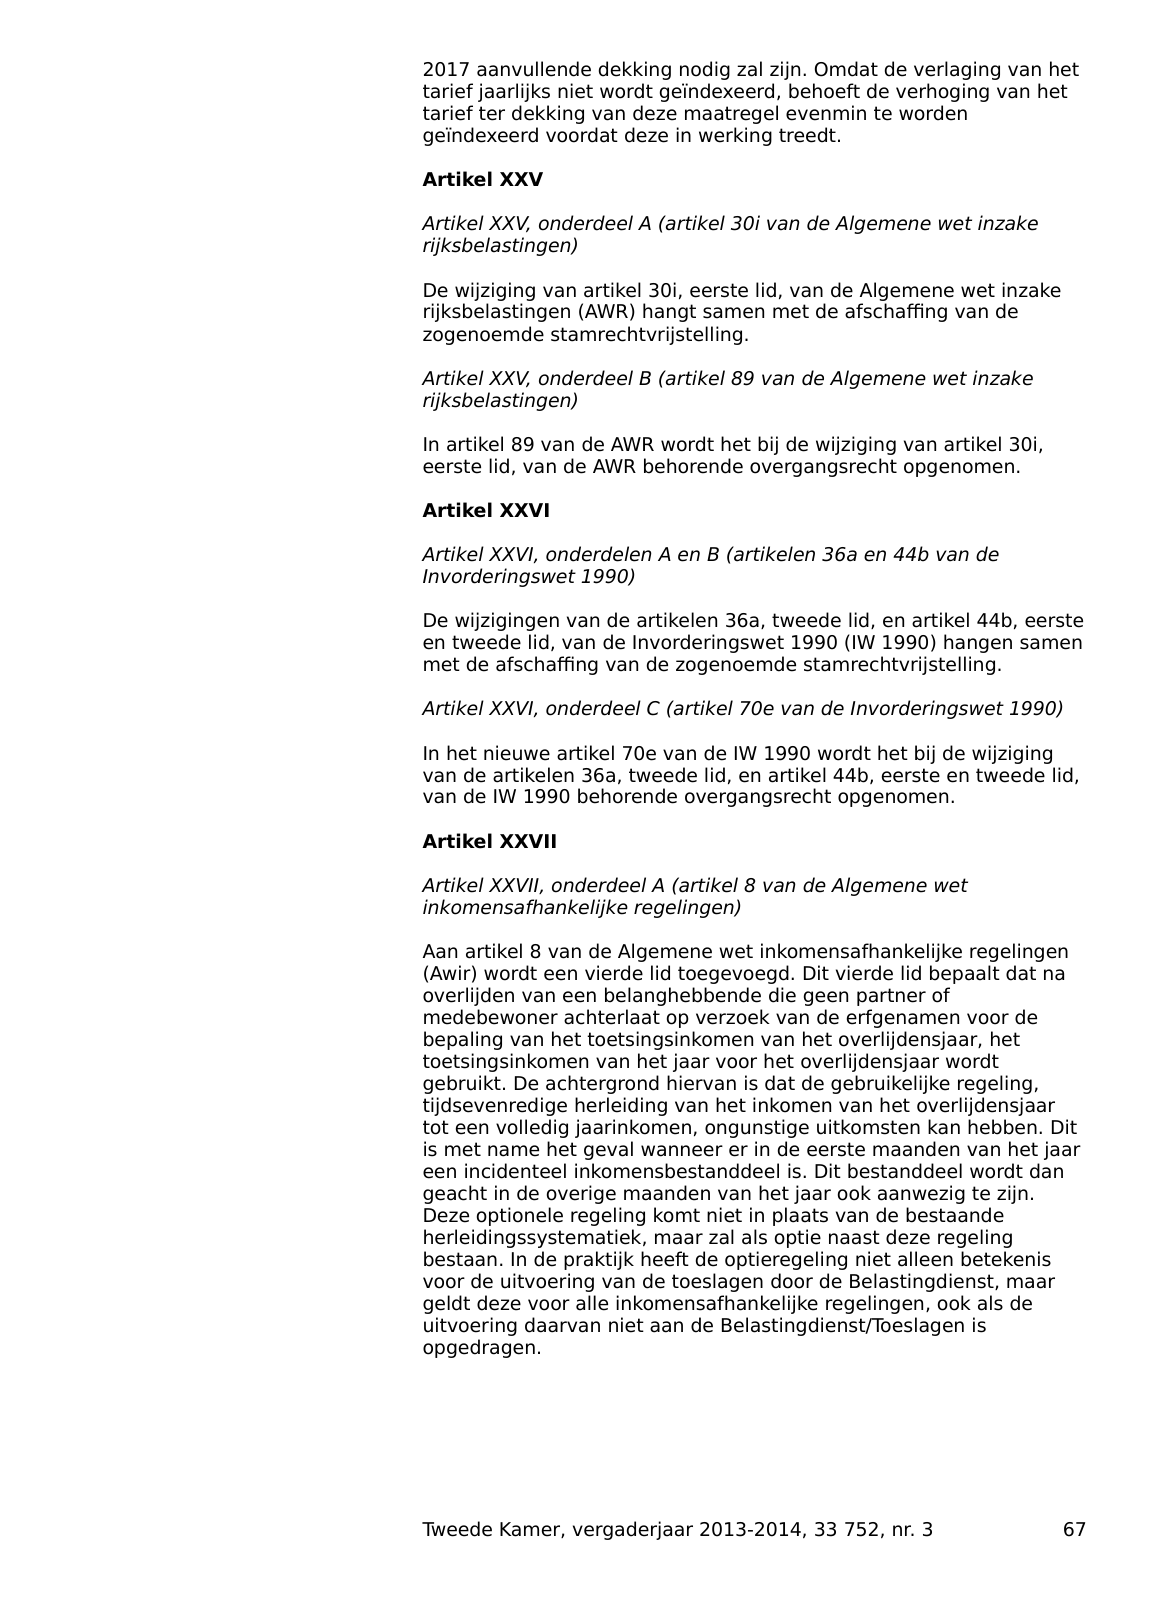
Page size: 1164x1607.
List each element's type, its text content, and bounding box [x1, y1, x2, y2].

text De wijzigingen van de artikelen 36a, tweede lid, en artikel 44b, eerste en tweede lid, van de Invorderingswet 1990 (IW 1990) hangen samen met de afschaffing van de zogenoemde stamrechtvrijstelling. [422, 610, 1087, 676]
subtitle Artikel XXV [422, 169, 1087, 191]
text In artikel 89 van de AWR wordt het bij de wijziging van artikel 30i, eerste lid, van de AWR behorende overgangsrecht opgenomen. [422, 434, 1087, 478]
subtitle Artikel XXVI, onderdelen A en B (artikelen 36a en 44b van de Invorderingswet 1990) [422, 544, 1087, 588]
text Aan artikel 8 van de Algemene wet inkomensafhankelijke regelingen (Awir) wordt een vierde lid toegevoegd. Dit vierde lid bepaalt dat na overlijden van een belanghebbende die geen partner of medebewoner achterlaat op verzoek van de erfgenamen voor de bepaling van het toetsingsinkomen van het overlijdensjaar, het toetsingsinkomen van het jaar voor het overlijdensjaar wordt gebruikt. De achtergrond hiervan is dat de gebruikelijke regeling, tijdsevenredige herleiding van het inkomen van het overlijdensjaar tot een volledig jaarinkomen, ongunstige uitkomsten kan hebben. Dit is met name het geval wanneer er in de eerste maanden van het jaar een incidenteel inkomensbestanddeel is. Dit bestanddeel wordt dan geacht in de overige maanden van het jaar ook aanwezig te zijn. Deze optionele regeling komt niet in plaats van de bestaande herleidingssystematiek, maar zal als optie naast deze regeling bestaan. In de praktijk heeft de optieregeling niet alleen betekenis voor de uitvoering van de toeslagen door de Belastingdienst, maar geldt deze voor alle inkomensafhankelijke regelingen, ook als de uitvoering daarvan niet aan de Belastingdienst/Toeslagen is opgedragen. [422, 941, 1087, 1358]
subtitle Artikel XXV, onderdeel B (artikel 89 van de Algemene wet inzake rijksbelastingen) [422, 368, 1087, 412]
subtitle Artikel XXVI, onderdeel C (artikel 70e van de Invorderingswet 1990) [422, 698, 1087, 720]
text 2017 aanvullende dekking nodig zal zijn. Omdat de verlaging van het tarief jaarlijks niet wordt geïndexeerd, behoeft de verhoging van het tarief ter dekking van deze maatregel evenmin te worden geïndexeerd voordat deze in werking treedt. [422, 59, 1087, 147]
text De wijziging van artikel 30i, eerste lid, van de Algemene wet inzake rijksbelastingen (AWR) hangt samen met de afschaffing van de zogenoemde stamrechtvrijstelling. [422, 279, 1087, 345]
subtitle Artikel XXV, onderdeel A (artikel 30i van de Algemene wet inzake rijksbelastingen) [422, 213, 1087, 257]
text In het nieuwe artikel 70e van de IW 1990 wordt het bij de wijziging van de artikelen 36a, tweede lid, en artikel 44b, eerste en tweede lid, van de IW 1990 behorende overgangsrecht opgenomen. [422, 742, 1087, 808]
subtitle Artikel XXVII, onderdeel A (artikel 8 van de Algemene wet inkomensafhankelijke regelingen) [422, 875, 1087, 919]
subtitle Artikel XXVI [422, 500, 1087, 522]
subtitle Artikel XXVII [422, 831, 1087, 853]
